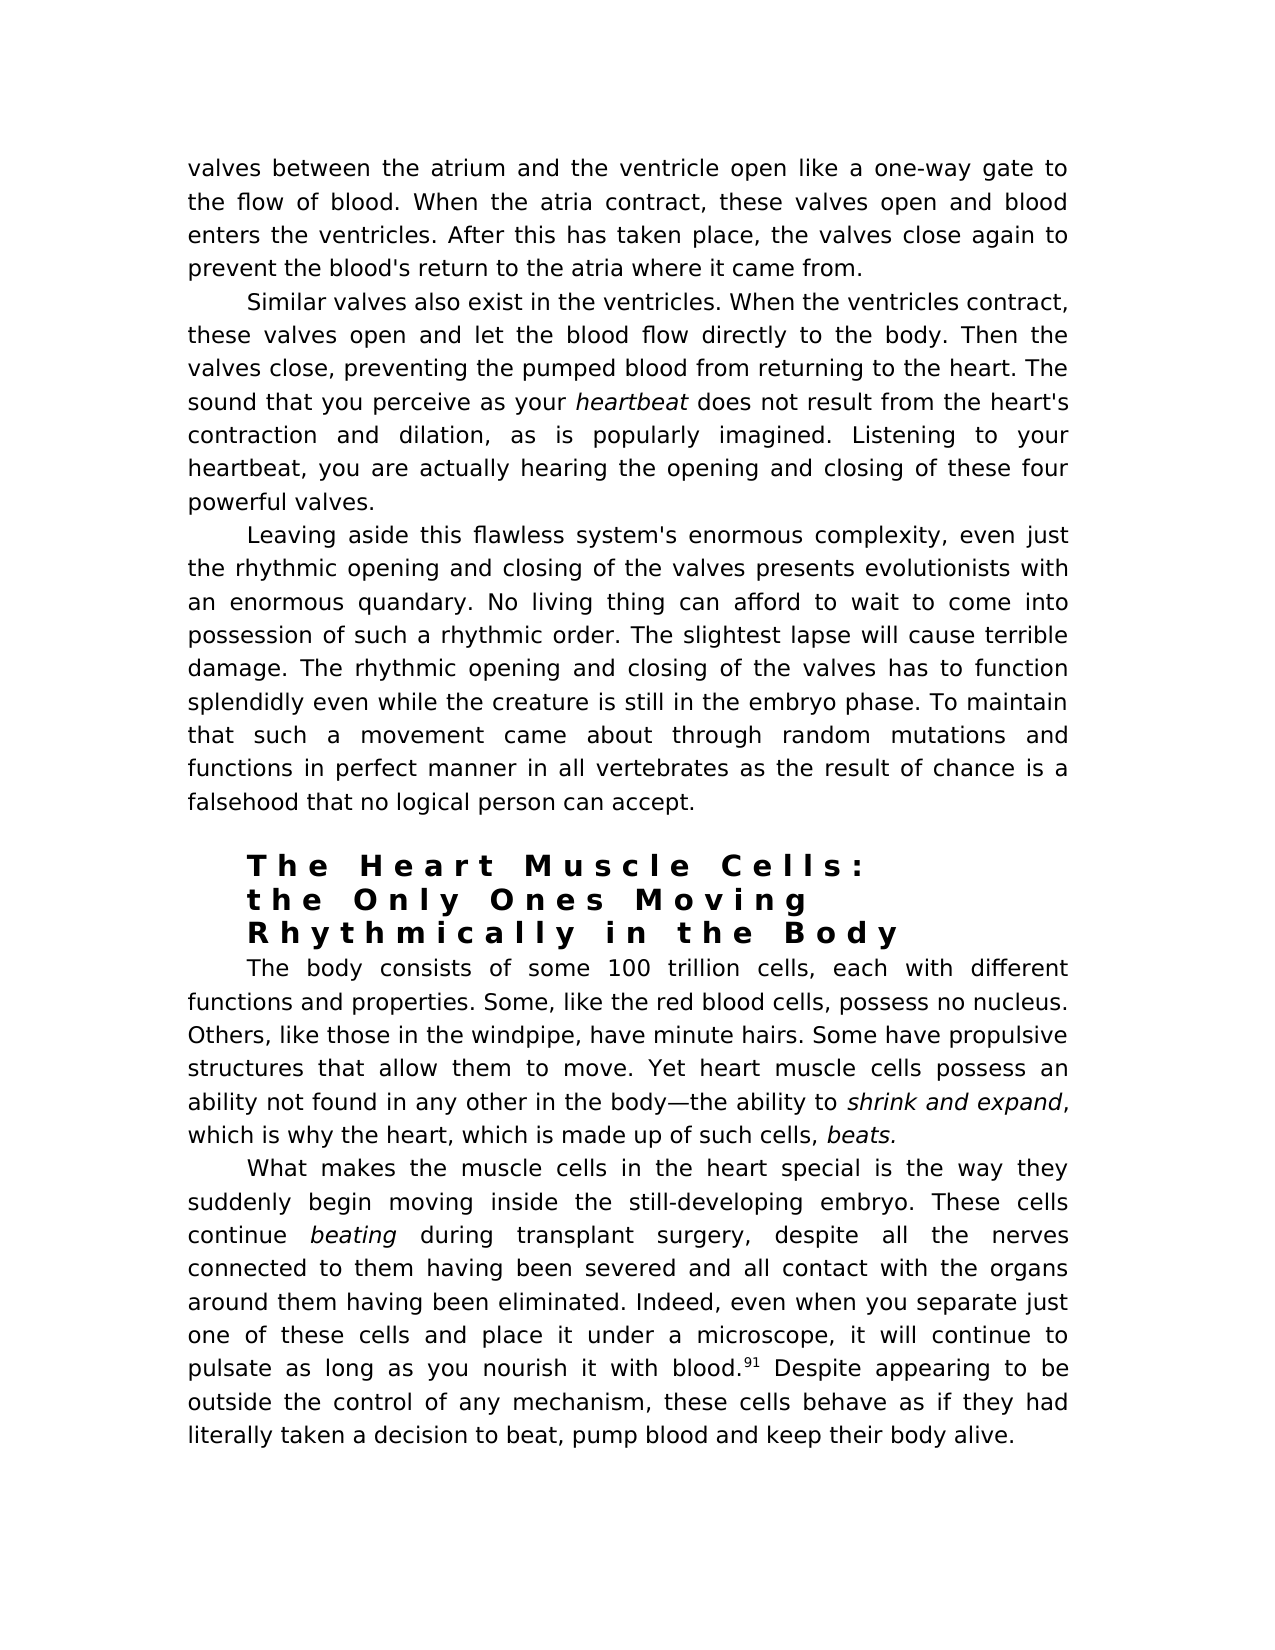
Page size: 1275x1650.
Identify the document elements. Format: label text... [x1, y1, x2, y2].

text Leaving aside this flawless system's enormous complexity, even just the rhythmic opening and closing of the valves presents evolutionists with an enormous quandary. No living thing can afford to wait to come into possession of such a rhythmic order. The slightest lapse will cause terrible damage. The rhythmic opening and closing of the valves has to function splendidly even while the creature is still in the embryo phase. To maintain that such a movement came about through random mutations and functions in perfect manner in all vertebrates as the result of chance is a falsehood that no logical person can accept. [187, 517, 1070, 817]
text Similar valves also exist in the ventricles. When the ventricles contract, these valves open and let the blood flow directly to the body. Then the valves close, preventing the pumped blood from returning to the heart. The sound that you perceive as your heartbeat does not result from the heart's contraction and dilation, as is popularly imagined. Listening to your heartbeat, you are actually hearing the opening and closing of these four powerful valves. [187, 283, 1070, 517]
text Rhythmically in the Body [187, 917, 1070, 950]
text valves between the atrium and the ventricle open like a one-way gate to the flow of blood. When the atria contract, these valves open and blood enters the ventricles. After this has taken place, the valves close again to prevent the blood's return to the atria where it came from. [187, 150, 1070, 283]
text The Heart Muscle Cells: [187, 850, 1070, 883]
text the Only Ones Moving [187, 883, 1070, 917]
text What makes the muscle cells in the heart special is the way they suddenly begin moving inside the still-developing embryo. These cells continue beating during transplant surgery, despite all the nerves connected to them having been severed and all contact with the organs around them having been eliminated. Indeed, even when you separate just one of these cells and place it under a microscope, it will continue to pulsate as long as you nourish it with blood.91 Despite appearing to be outside the control of any mechanism, these cells behave as if they had literally taken a decision to beat, pump blood and keep their body alive. [187, 1150, 1070, 1450]
text The body consists of some 100 trillion cells, each with different functions and properties. Some, like the red blood cells, possess no nucleus. Others, like those in the windpipe, have minute hairs. Some have propulsive structures that allow them to move. Yet heart muscle cells possess an ability not found in any other in the body—the ability to shrink and expand, which is why the heart, which is made up of such cells, beats. [187, 950, 1070, 1150]
